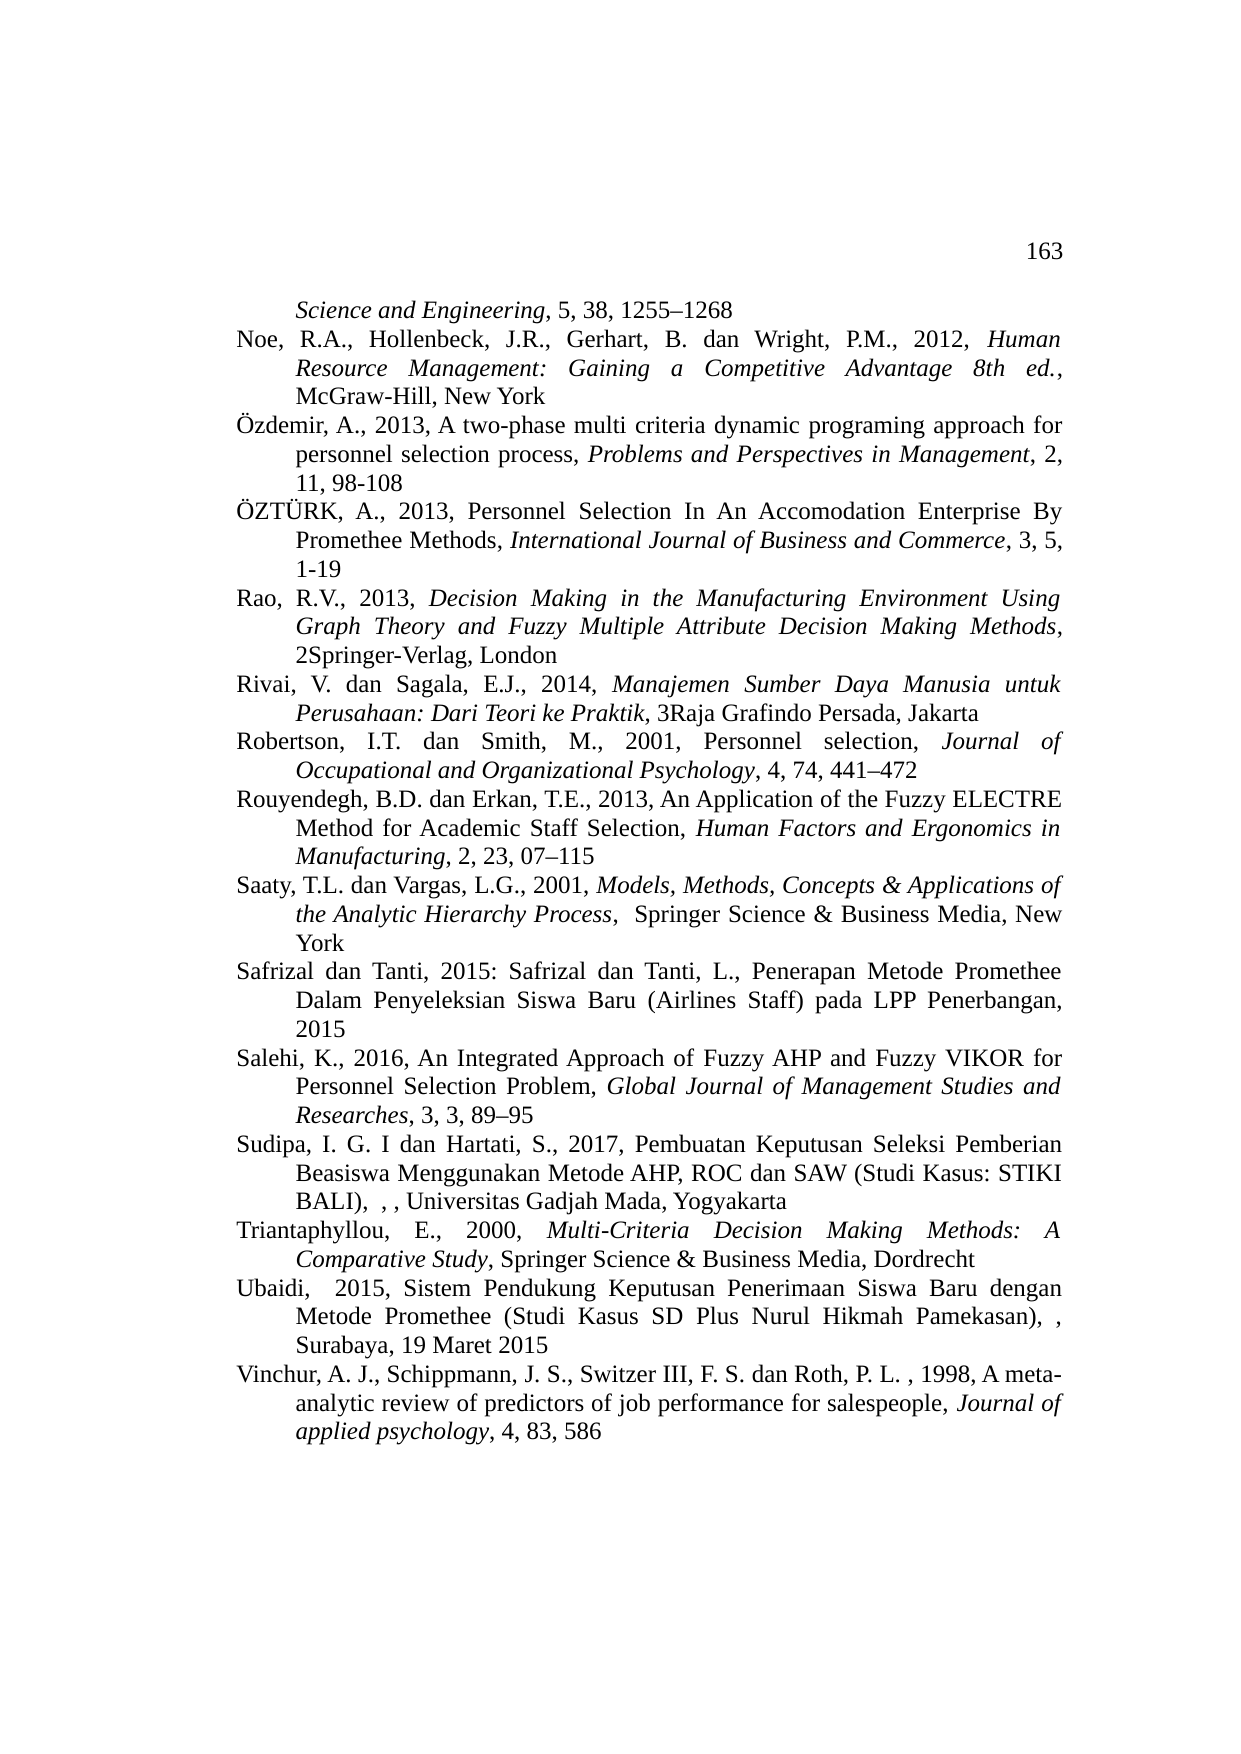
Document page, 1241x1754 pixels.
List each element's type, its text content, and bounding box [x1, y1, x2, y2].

text Science and Engineering, 5, 38, 1255–1268 [236, 295, 1063, 324]
text Sudipa, I. G. I dan Hartati, S., 2017, Pembuatan Keputusan Seleksi Pemberian Beasiswa Menggunakan Metode AHP, ROC dan SAW (Studi Kasus: STIKI BALI), , , Universitas Gadjah Mada, Yogyakarta [236, 1129, 1063, 1215]
text Rouyendegh, B.D. dan Erkan, T.E., 2013, An Application of the Fuzzy ELECTRE Method for Academic Staff Selection, Human Factors and Ergonomics in Manufacturing, 2, 23, 07–115 [236, 784, 1063, 870]
text Özdemir, A., 2013, A two-phase multi criteria dynamic programing approach for personnel selection process, Problems and Perspectives in Management, 2, 11, 98-108 [236, 410, 1063, 496]
text Safrizal dan Tanti, 2015: Safrizal dan Tanti, L., Penerapan Metode Promethee Dalam Penyeleksian Siswa Baru (Airlines Staff) pada LPP Penerbangan, 2015 [236, 956, 1063, 1043]
text Vinchur, A. J., Schippmann, J. S., Switzer III, F. S. dan Roth, P. L. , 1998, A meta-analytic review of predictors of job performance for salespeople, Journal of applied psychology, 4, 83, 586 [236, 1359, 1063, 1445]
text Ubaidi, 2015, Sistem Pendukung Keputusan Penerimaan Siswa Baru dengan Metode Promethee (Studi Kasus SD Plus Nurul Hikmah Pamekasan), , Surabaya, 19 Maret 2015 [236, 1273, 1063, 1359]
text Noe, R.A., Hollenbeck, J.R., Gerhart, B. dan Wright, P.M., 2012, Human Resource Management: Gaining a Competitive Advantage 8th ed., McGraw-Hill, New York [236, 324, 1063, 410]
text Robertson, I.T. dan Smith, M., 2001, Personnel selection, Journal of Occupational and Organizational Psychology, 4, 74, 441–472 [236, 726, 1063, 784]
text Salehi, K., 2016, An Integrated Approach of Fuzzy AHP and Fuzzy VIKOR for Personnel Selection Problem, Global Journal of Management Studies and Researches, 3, 3, 89–95 [236, 1043, 1063, 1129]
text Saaty, T.L. dan Vargas, L.G., 2001, Models, Methods, Concepts & Applications of the Analytic Hierarchy Process, Springer Science & Business Media, New York [236, 870, 1063, 956]
text Rao, R.V., 2013, Decision Making in the Manufacturing Environment Using Graph Theory and Fuzzy Multiple Attribute Decision Making Methods, 2Springer-Verlag, London [236, 583, 1063, 669]
text Rivai, V. dan Sagala, E.J., 2014, Manajemen Sumber Daya Manusia untuk Perusahaan: Dari Teori ke Praktik, 3Raja Grafindo Persada, Jakarta [236, 669, 1063, 726]
text Triantaphyllou, E., 2000, Multi-Criteria Decision Making Methods: A Comparative Study, Springer Science & Business Media, Dordrecht [236, 1215, 1063, 1273]
text ÖZTÜRK, A., 2013, Personnel Selection In An Accomodation Enterprise By Promethee Methods, International Journal of Business and Commerce, 3, 5, 1-19 [236, 496, 1063, 583]
